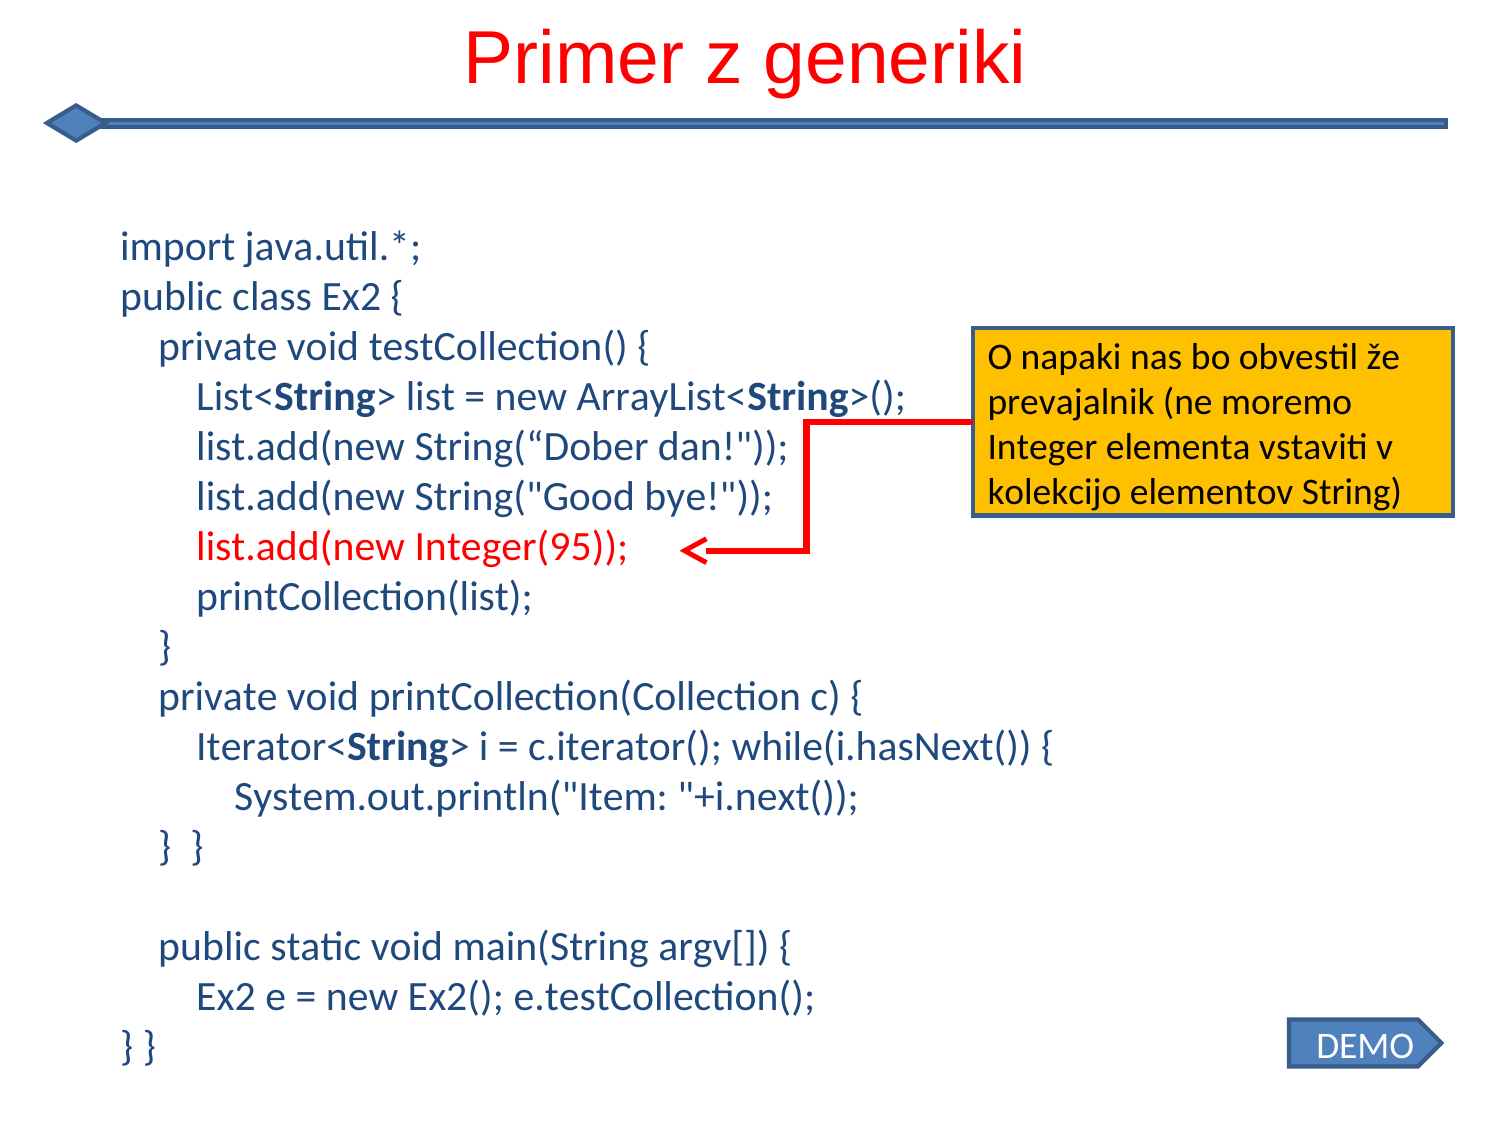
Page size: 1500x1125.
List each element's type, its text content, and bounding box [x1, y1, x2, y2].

text_box DEMO [1289, 1019, 1442, 1067]
title Primer z generiki [70, 0, 1421, 108]
text_box O napaki nas bo obvestil že prevajalnik (ne moremo Integer elementa vstaviti v kolekcijo elementov String) [972, 328, 1454, 516]
text_box import java.util.*; public class Ex2 { private void testCollection() { List<String> list = new ArrayList<String>(); list.add(new String(“Dober dan!")); list.add(new String("Good bye!")); list.add(new Integer(95)); printCollection(list); } private void printCollection(Collection c) { Iterator<String> i = c.iterator(); while(i.hasNext()) { System.out.println("Item: "+i.next()); } } public static void main(String argv[]) { Ex2 e = new Ex2(); e.testCollection(); } } [105, 210, 1360, 1077]
